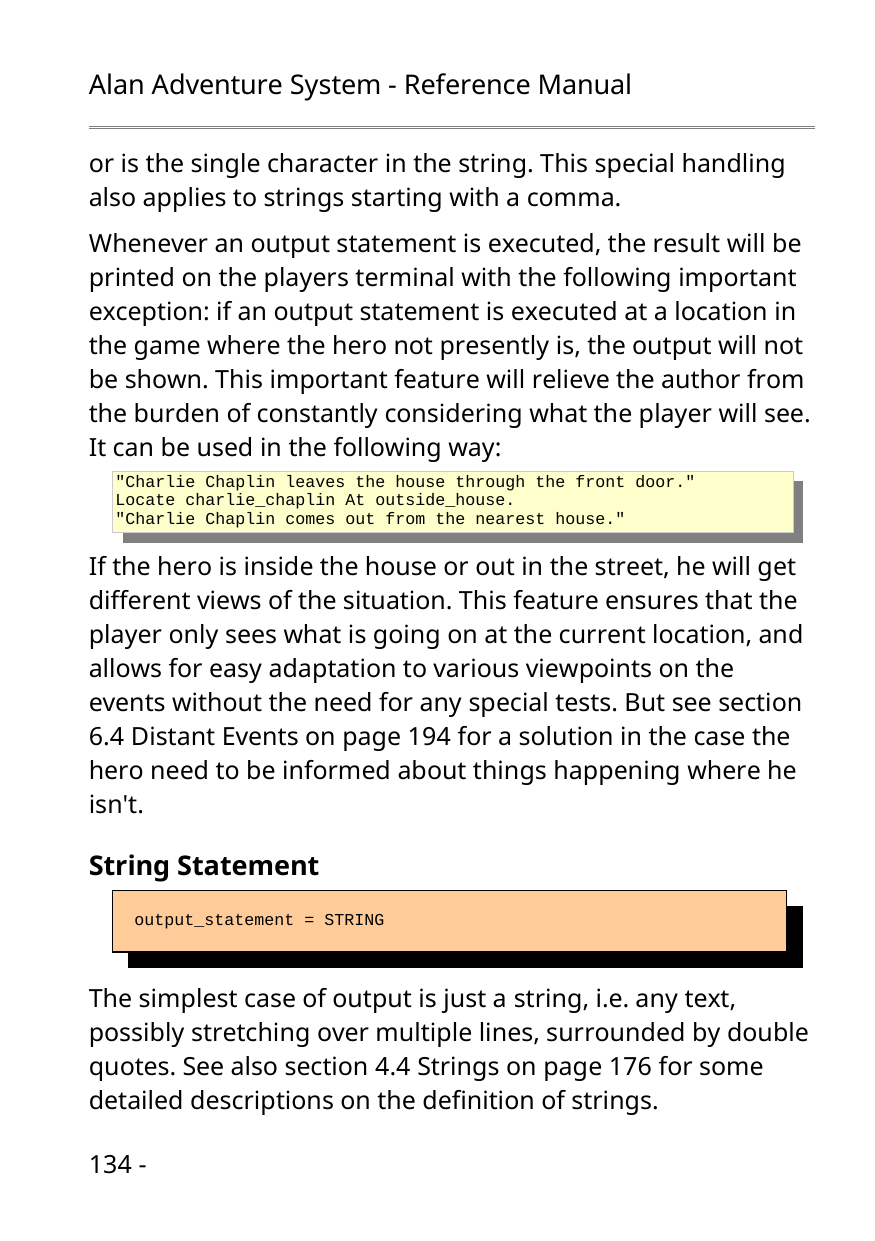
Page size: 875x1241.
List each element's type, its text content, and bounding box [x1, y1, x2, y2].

subtitle String Statement [88, 846, 815, 883]
text output_statement = STRING [113, 891, 786, 951]
text The simplest case of output is just a string, i.e. any text, possibly stretching over multiple lines, surrounded by double quotes. See also section 4.4 Strings on page 138 for some detailed descriptions on the definition of strings. [88, 981, 815, 1117]
text If the hero is inside the house or out in the street, he will get different views of the situation. This feature ensures that the player only sees what is going on at the current location, and allows for easy adaptation to various view­points on the events without the need for any special tests. But see section 6.4 Distant Events on page 153 for a solution in the case the hero need to be informed about things happening where he isn't. [88, 549, 815, 821]
text Whenever an output statement is executed, the result will be printed on the players terminal with the following important exception: if an output statement is executed at a location in the game where the hero not presently is, the output will not be shown. This important feature will relieve the author from the burden of constantly considering what the player will see. It can be used in the following way: [88, 226, 815, 464]
text "Charlie Chaplin leaves the house through the front door." Locate charlie_chaplin At outside_house. "Charlie Chaplin comes out from the nearest house." [113, 472, 793, 532]
text or is the single character in the string. This special handling also applies to strings starting with a comma. [88, 146, 815, 213]
